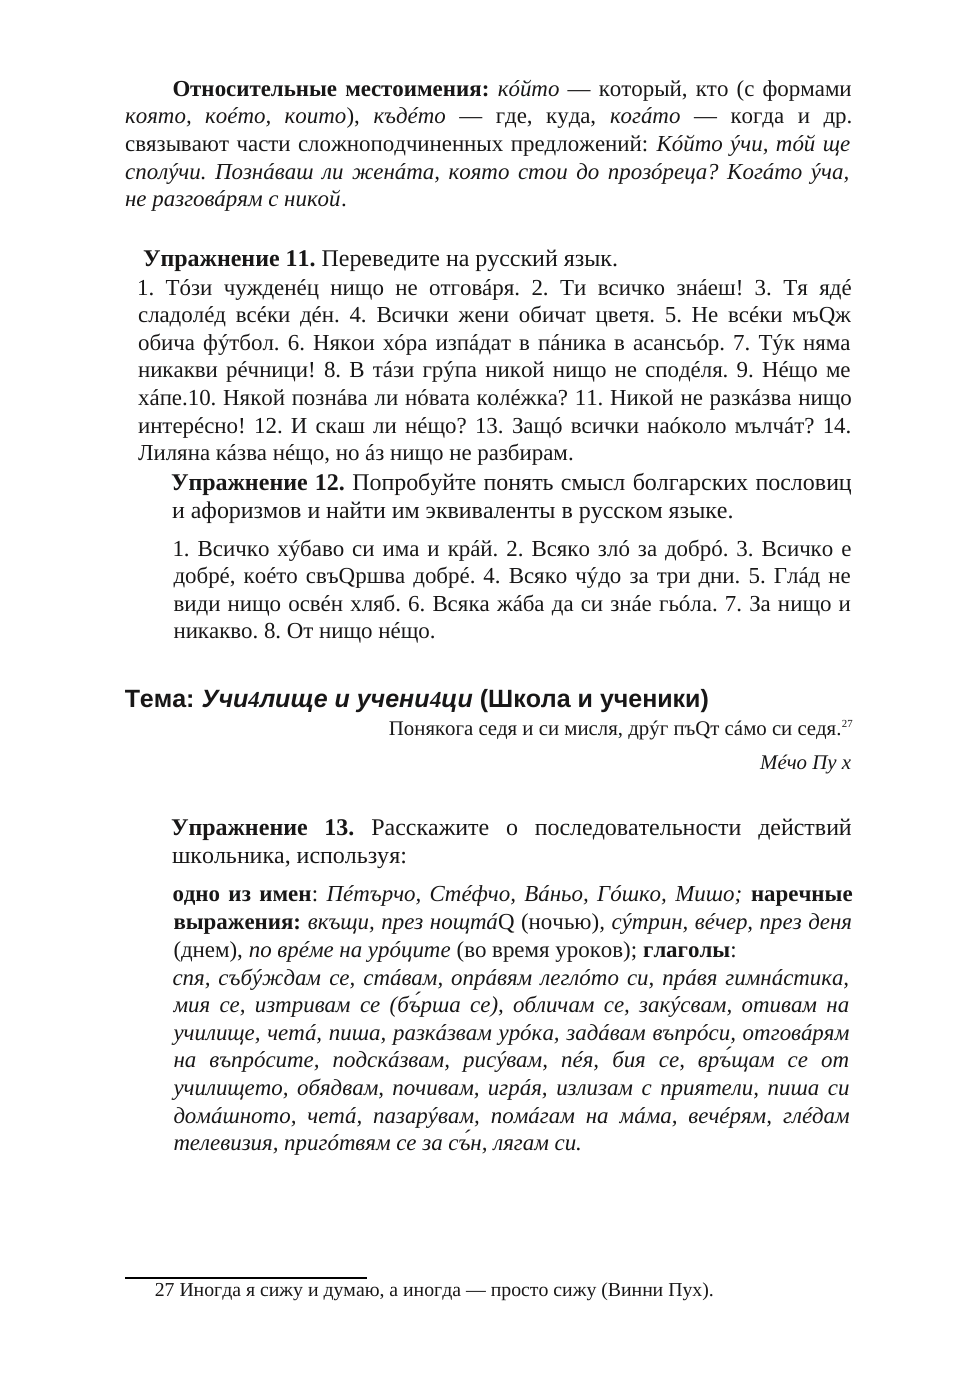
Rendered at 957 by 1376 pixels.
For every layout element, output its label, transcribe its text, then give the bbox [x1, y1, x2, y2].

subtitle Тема: Учи4лище и учени4ци (Школа и ученики) [124, 684, 857, 713]
text Понякога седя и си мисля, дрýг пъQт сáмо си седя. [343, 716, 852, 740]
text Относительные местоимения: кóйто — который, кто (с формами която, коéто, които), къдéто — где, куда, когáто — когда и др. связывают части сложноподчиненных предложений: Кóйто ýчи, тóй ще сполýчи. Познáваш ли женáта, която стои до прозóреца? Когáто ýча, не разговáрям с никой. [125, 75, 852, 212]
text Мéчо Пу х [343, 750, 853, 774]
text Упражнение 12. Попробуйте понять смысл болгарских пословиц и афоризмов и найти им эквиваленты в русском языке. [171, 467, 852, 523]
text одно из имен: Пéтърчо, Стéфчо, Вáньо, Гóшко, Мишо; наречные выражения: вкъщи, през нощтáQ (ночью), сýтрин, вéчер, през деня (днем), по врéме на урóците (во время уроков); глаголы: [172, 880, 852, 962]
text 1. Всичко хýбаво си има и крáй. 2. Всяко злó за добрó. 3. Всичко е добрé, коéто свъQршва добрé. 4. Всяко чýдо за три дни. 5. Глáд не види нищо освéн хляб. 6. Всяка жáба да си знáе гьóла. 7. За нищо и никакво. 8. От нищо нéщо. [172, 535, 852, 644]
text спя, събýждам се, стáвам, опрáвям леглóто си, прáвя гимнáстика, мия се, изтривам се (бъ́рша се), обличам се, закýсвам, отивам на училище, четá, пиша, разкáзвам урóка, задáвам въпрóси, отговáрям на въпрóсите, подскáзвам, рисýвам, пéя, бия се, връ́щам се от училището, обядвам, почивам, игрáя, излизам с приятели, пиша си домáшното, четá, пазарýвам, помáгам на мáма, вечéрям, глéдам телевизия, пригóтвям се за съ́н, лягам си. [172, 964, 852, 1156]
text 1. Тóзи чужденéц нищо не отговáря. 2. Ти всичко знáеш! 3. Тя ядé сладолéд всéки дéн. 4. Всички жени обичат цветя. 5. Не всéки мъQж обича фýтбол. 6. Някои хóра изпáдат в пáника в асансьóр. 7. Тýк няма никакви рéчници! 8. В тáзи грýпа никой нищо не сподéля. 9. Нéщо ме хáпе.10. Някой познáва ли нóвата колéжка? 11. Никой не разкáзва нищо интерéсно! 12. И скаш ли нéщо? 13. Защó всички наóколо мълчáт? 14. Лиляна кáзва нéщо, но áз нищо не разбирам. [137, 274, 852, 466]
text Упражнение 13. Расскажите о последовательности действий школьника, используя: [171, 813, 852, 869]
text Упражнение 11. Переведите на русский язык. [137, 244, 852, 272]
text Иногда я сижу и думаю, а иногда — просто сижу (Винни Пух). [154, 1278, 857, 1301]
